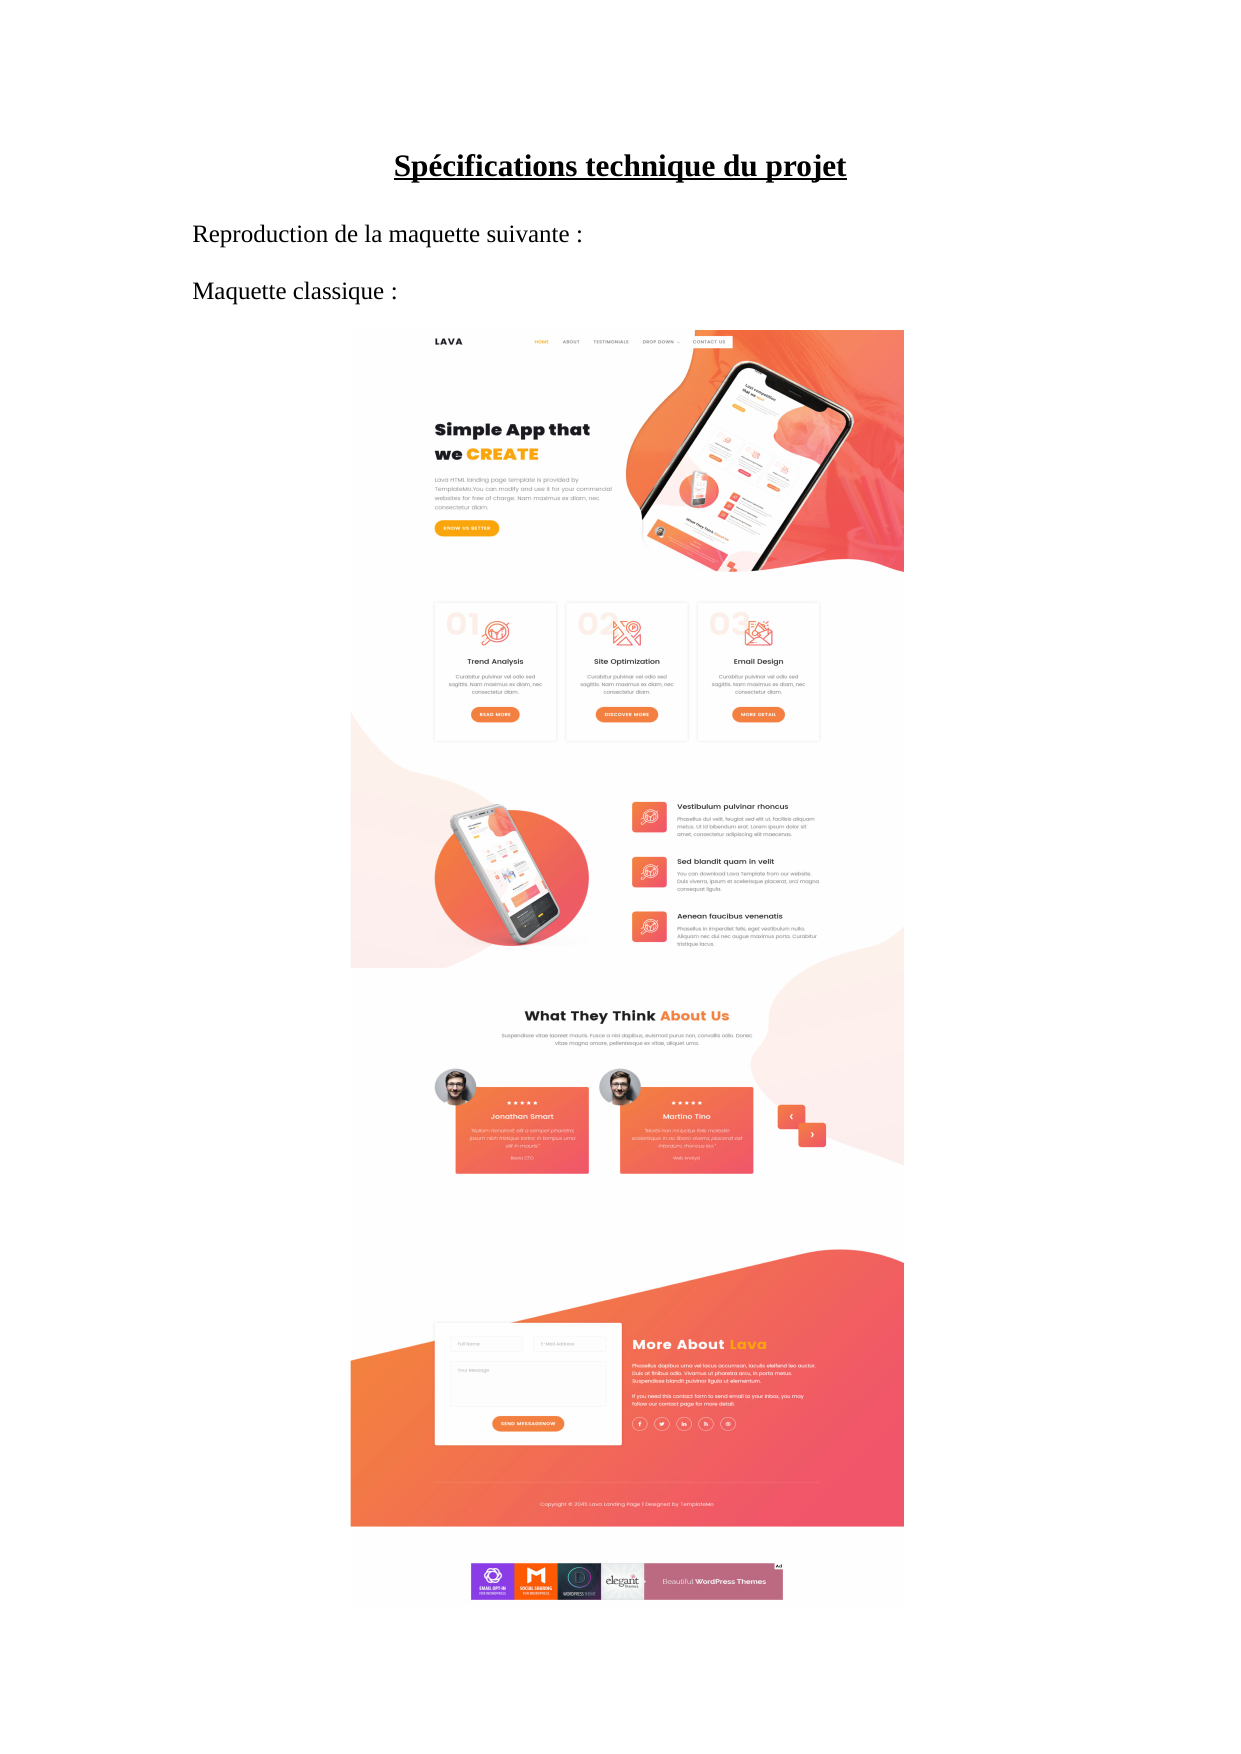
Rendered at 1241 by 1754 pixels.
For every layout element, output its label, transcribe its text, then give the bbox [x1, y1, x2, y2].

text Maquette classique : [118, 276, 1122, 305]
text Spécifications technique du projet [118, 147, 1122, 183]
picture [350, 330, 904, 1606]
text Reproduction de la maquette suivante : [118, 219, 1122, 247]
